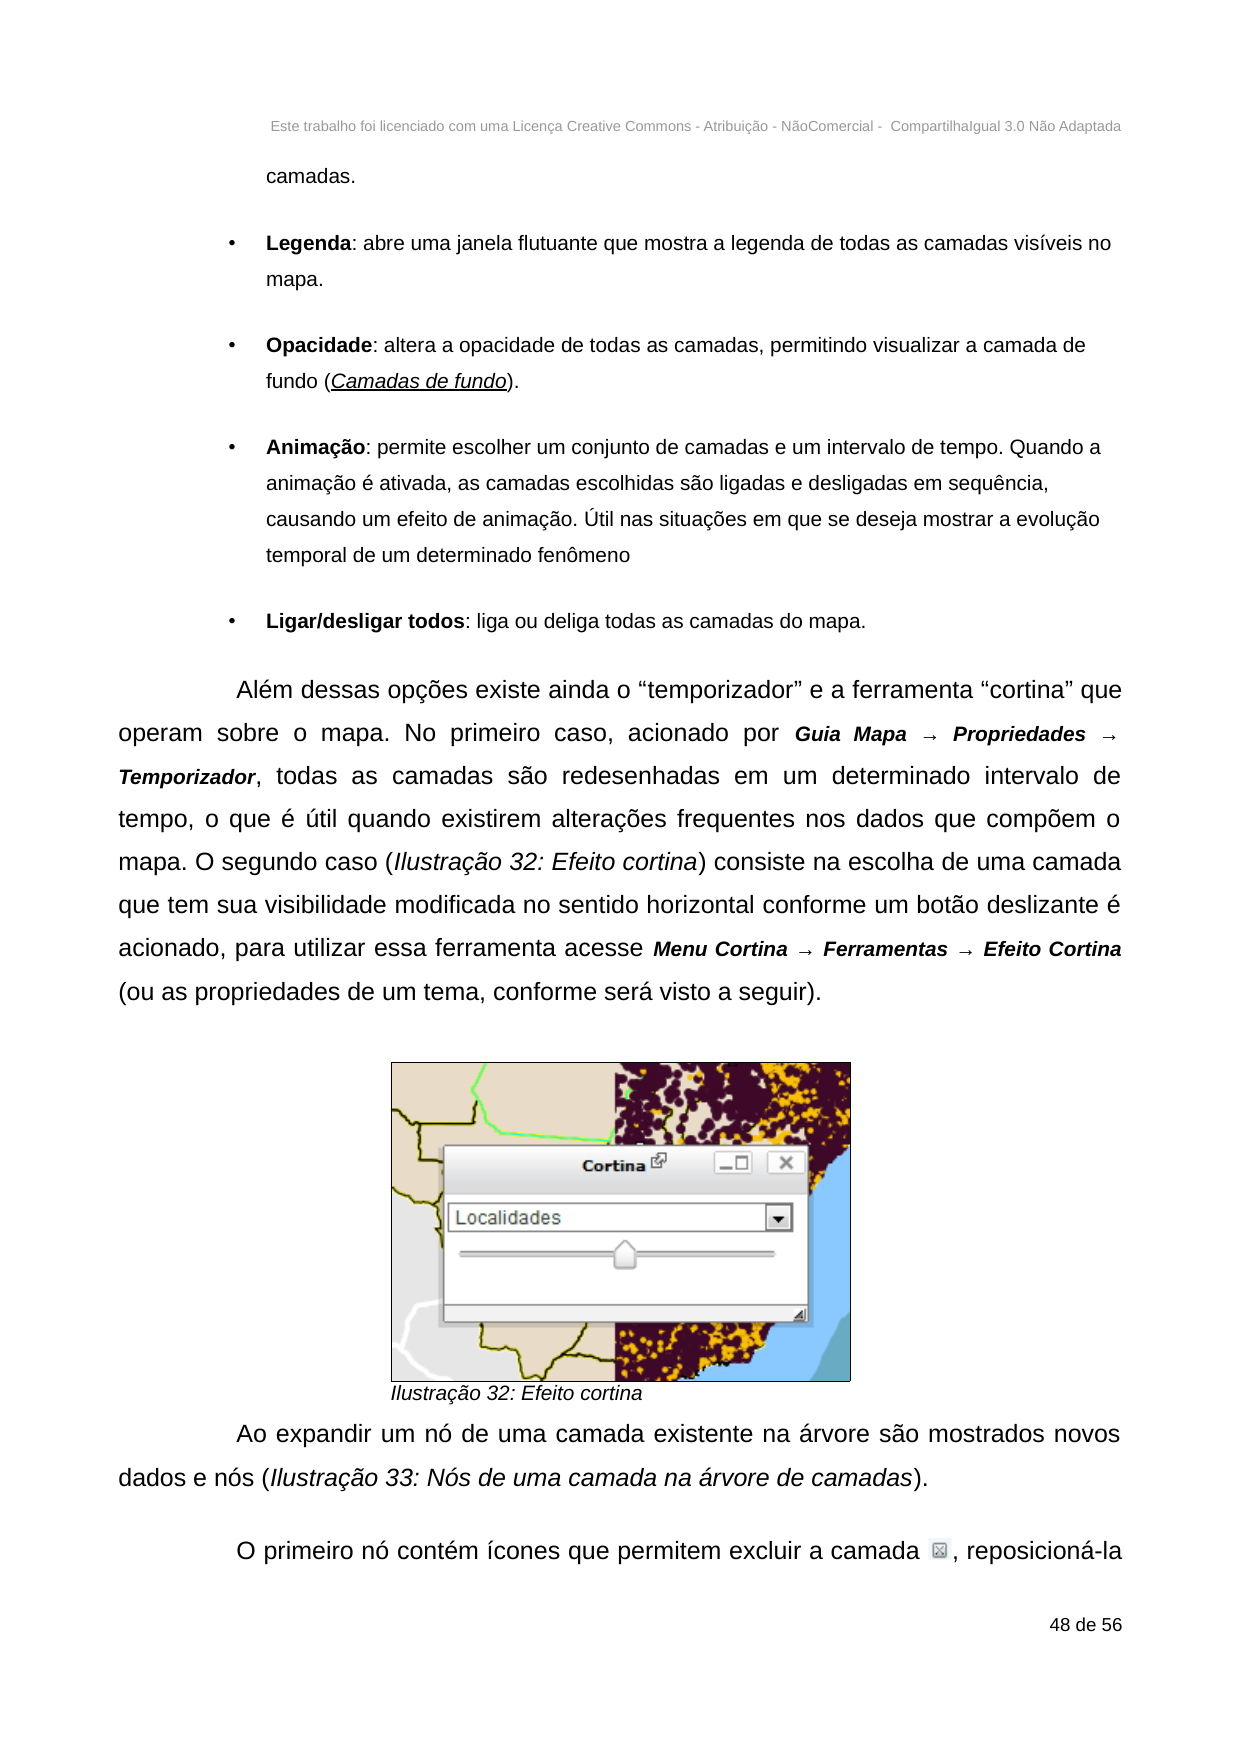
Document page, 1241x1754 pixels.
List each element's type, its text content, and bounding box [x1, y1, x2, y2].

list Opacidade: altera a opacidade de todas as camadas, permitindo visualizar a camada de fundo (Camadas de fundo). [228, 332, 1122, 392]
picture [392, 1063, 850, 1381]
text O primeiro nó contém ícones que permitem excluir a camada , reposicioná-la [118, 1536, 1122, 1564]
list Legenda: abre uma janela flutuante que mostra a legenda de todas as camadas visíveis no mapa. [228, 230, 1122, 290]
text Ilustração 32: Efeito cortina [390, 1381, 850, 1405]
picture [928, 1538, 952, 1560]
list Animação: permite escolher um conjunto de camadas e um intervalo de tempo. Quando a animação é ativada, as camadas escolhidas são ligadas e desligadas em sequência, causando um efeito de animação. Útil nas situações em que se deseja mostrar a evolução temporal de um determinado fenômeno [228, 434, 1122, 566]
list Ligar/desligar todos: liga ou deliga todas as camadas do mapa. [228, 608, 1122, 633]
text Além dessas opções existe ainda o “temporizador” e a ferramenta “cortina” que operam sobre o mapa. No primeiro caso, acionado por guia Mapa → Propriedades → Temporizador, todas as camadas são redesenhadas em um determinado intervalo de tempo, o que é útil quando existirem alterações frequentes nos dados que compõem o mapa. O segundo caso (Ilustração 32: Efeito cortina) consiste na escolha de uma camada que tem sua visibilidade modificada no sentido horizontal conforme um botão deslizante é acionado, para utilizar essa ferramenta acesse Menu cortina → Ferramentas → Efeito cortina (ou as propriedades de um tema, conforme será visto a seguir). [118, 675, 1122, 1005]
text Ao expandir um nó de uma camada existente na árvore são mostrados novos dados e nós (Ilustração 33: Nós de uma camada na árvore de camadas). [118, 1050, 1122, 1491]
list camadas. [228, 164, 1122, 188]
